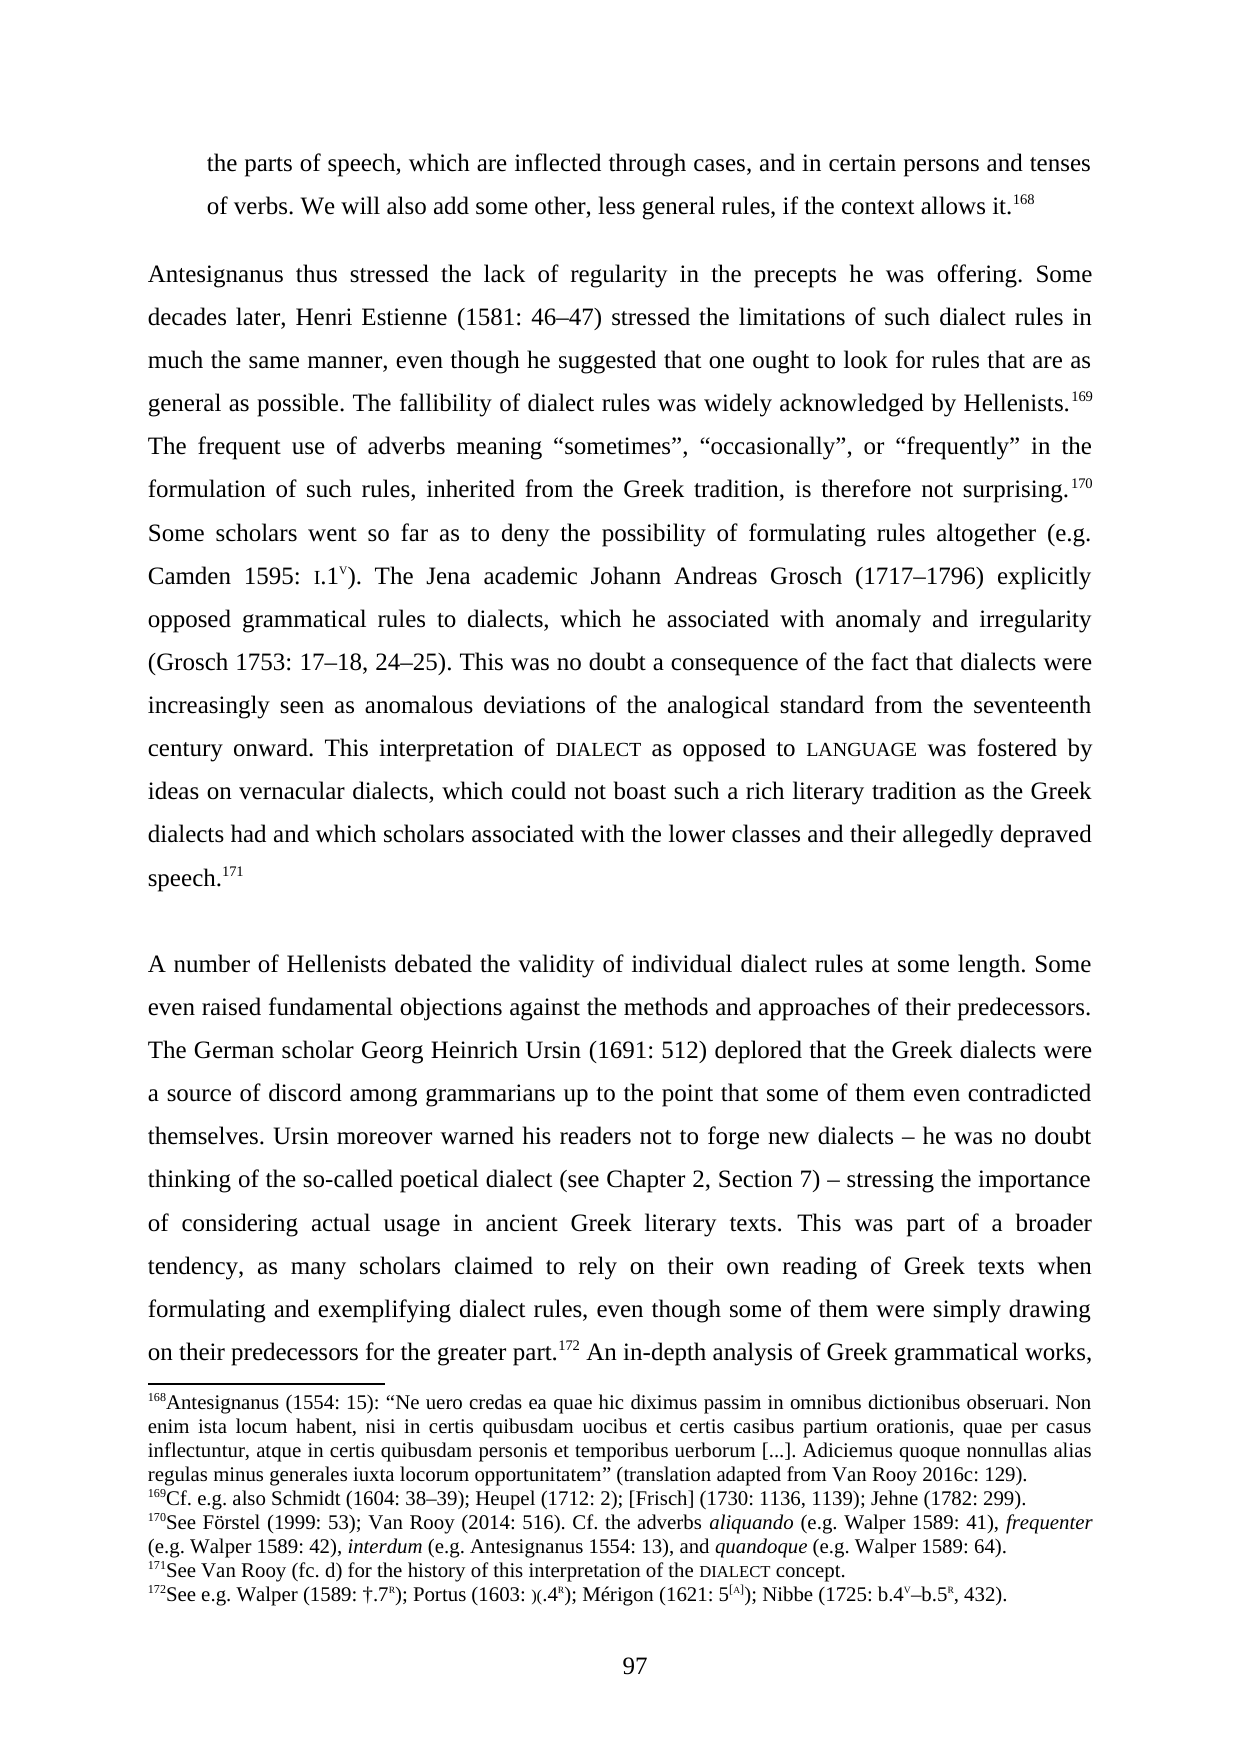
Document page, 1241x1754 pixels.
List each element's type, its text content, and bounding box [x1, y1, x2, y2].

text See Förstel (1999: 53); Van Rooy (2014: 516). Cf. the adverbs aliquando (e.g. Walper 1589: 41), frequenter (e.g. Walper 1589: 42), interdum (e.g. Antesignanus 1554: 13), and quandoque (e.g. Walper 1589: 64). [148, 1510, 1093, 1558]
text Antesignanus (1554: 15): “Ne uero credas ea quae hic diximus passim in omnibus dictionibus obseruari. Non enim ista locum habent, nisi in certis quibusdam uocibus et certis casibus partium orationis, quae per casus inflectuntur, atque in certis quibusdam personis et temporibus uerborum [...]. Adiciemus quoque nonnullas alias regulas minus generales iuxta locorum opportunitatem” (translation adapted from Van Rooy 2016c: 129). [148, 1390, 1093, 1486]
text See Van Rooy (fc. d) for the history of this interpretation of the dialect concept. [148, 1558, 1093, 1582]
text See e.g. Walper (1589: †.7r); Portus (1603: )(.4r); Mérigon (1621: 5[a]); Nibbe (1725: b.4v–b.5r, 432). [148, 1582, 1093, 1606]
text the parts of speech, which are inflected through cases, and in certain persons and tenses of verbs. We will also add some other, less general rules, if the context allows it. [207, 148, 1093, 219]
text Antesignanus thus stressed the lack of regularity in the precepts he was offering. Some decades later, Henri Estienne (1581: 46–47) stressed the limitations of such dialect rules in much the same manner, even though he suggested that one ought to look for rules that are as general as possible. The fallibility of dialect rules was widely acknowledged by Hellenists. The frequent use of adverbs meaning “sometimes”, “occasionally”, or “frequently” in the formulation of such rules, inherited from the Greek tradition, is therefore not surprising. Some scholars went so far as to deny the possibility of formulating rules altogether (e.g. Camden 1595: i.1v). The Jena academic Johann Andreas Grosch (1717–1796) explicitly opposed grammatical rules to dialects, which he associated with anomaly and irregularity (Grosch 1753: 17–18, 24–25). This was no doubt a consequence of the fact that dialects were increasingly seen as anomalous deviations of the analogical standard from the seventeenth century onward. This interpretation of dialect as opposed to language was fostered by ideas on vernacular dialects, which could not boast such a rich literary tradition as the Greek dialects had and which scholars associated with the lower classes and their allegedly depraved speech. [148, 259, 1093, 891]
text Cf. e.g. also Schmidt (1604: 38–39); Heupel (1712: 2); [Frisch] (1730: 1136, 1139); Jehne (1782: 299). [148, 1486, 1093, 1510]
text A number of Hellenists debated the validity of individual dialect rules at some length. Some even raised fundamental objections against the methods and approaches of their predecessors. The German scholar Georg Heinrich Ursin (1691: 512) deplored that the Greek dialects were a source of discord among grammarians up to the point that some of them even contradicted themselves. Ursin moreover warned his readers not to forge new dialects – he was no doubt thinking of the so-called poetical dialect (see Chapter 2, Section 7) – stressing the importance of considering actual usage in ancient Greek literary texts. This was part of a broader tendency, as many scholars claimed to rely on their own reading of Greek texts when formulating and exemplifying dialect rules, even though some of them were simply drawing on their predecessors for the greater part. An in-depth analysis of Greek grammatical works, [148, 949, 1093, 1366]
